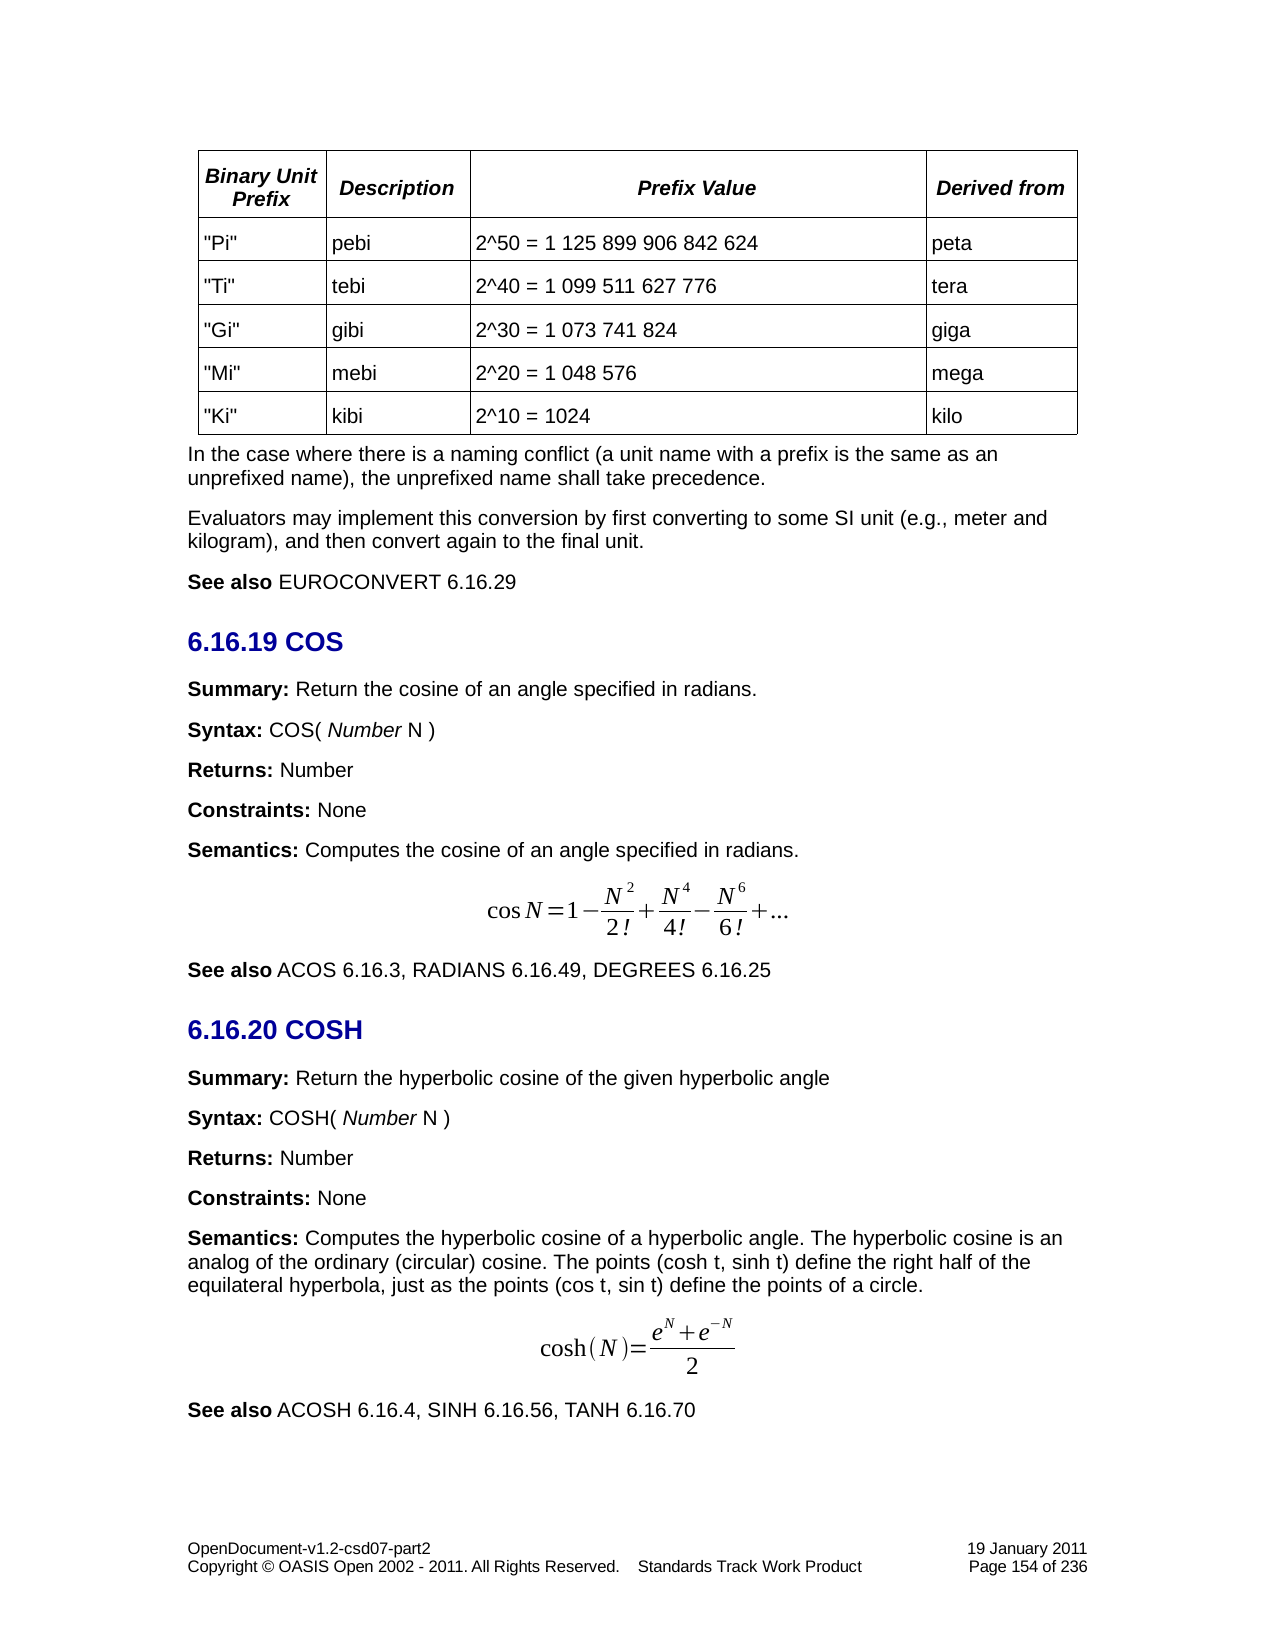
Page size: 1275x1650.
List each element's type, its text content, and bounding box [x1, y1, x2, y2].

table_cell "Ti" [199, 261, 326, 304]
table_cell 2^40 = 1 099 511 627 776 [471, 261, 926, 304]
text Summary: Return the hyperbolic cosine of the given hyperbolic angle [187, 1066, 1088, 1089]
table_header Prefix Value [471, 151, 926, 217]
table_cell 2^30 = 1 073 741 824 [471, 305, 926, 347]
table_cell tera [927, 261, 1077, 304]
table_cell mega [927, 348, 1077, 391]
subtitle COSH [187, 1015, 1088, 1045]
table_cell "Mi" [199, 348, 326, 391]
text Returns: Number [187, 1146, 1088, 1170]
text Summary: Return the cosine of an angle specified in radians. [187, 678, 1088, 701]
subtitle COS [187, 627, 1088, 657]
table_cell kilo [927, 392, 1077, 434]
table_cell "Ki" [199, 392, 326, 434]
table_cell kibi [327, 392, 470, 434]
table_header Description [327, 151, 470, 217]
text Evaluators may implement this conversion by first converting to some SI unit (e.g., meter and kilogram), and then convert again to the final unit. [187, 506, 1088, 553]
table_cell tebi [327, 261, 470, 304]
text In the case where there is a naming conflict (a unit name with a prefix is the same as an unprefixed name), the unprefixed name shall take precedence. [187, 443, 1088, 490]
table_cell mebi [327, 348, 470, 391]
text Returns: Number [187, 758, 1088, 782]
table_cell peta [927, 218, 1077, 260]
text See also EUROCONVERT 6.16.29 [187, 570, 1088, 594]
table_cell pebi [327, 218, 470, 260]
table_cell 2^20 = 1 048 576 [471, 348, 926, 391]
text See also ACOS 6.16.3, RADIANS 6.16.49, DEGREES 6.16.25 [187, 958, 1088, 982]
table_header Derived from [927, 151, 1077, 217]
table_header Binary Unit Prefix [199, 151, 326, 217]
table_cell "Gi" [199, 305, 326, 347]
table_cell gibi [327, 305, 470, 347]
text Syntax: COS( Number N ) [187, 718, 1088, 742]
text Semantics: Computes the cosine of an angle specified in radians. [187, 839, 1088, 862]
text Semantics: Computes the hyperbolic cosine of a hyperbolic angle. The hyperbolic cosine is an analog of the ordinary (circular) cosine. The points (cosh t, sinh t) define the right half of the equilateral hyperbola, just as the points (cos t, sin t) define the points of a circle. [187, 1227, 1088, 1297]
table_cell 2^10 = 1024 [471, 392, 926, 434]
text Constraints: None [187, 1187, 1088, 1210]
table_cell "Pi" [199, 218, 326, 260]
text Constraints: None [187, 798, 1088, 822]
text See also ACOSH 6.16.4, SINH 6.16.56, TANH 6.16.70 [187, 1398, 1088, 1422]
table_cell 2^50 = 1 125 899 906 842 624 [471, 218, 926, 260]
text Syntax: COSH( Number N ) [187, 1106, 1088, 1130]
table_cell giga [927, 305, 1077, 347]
